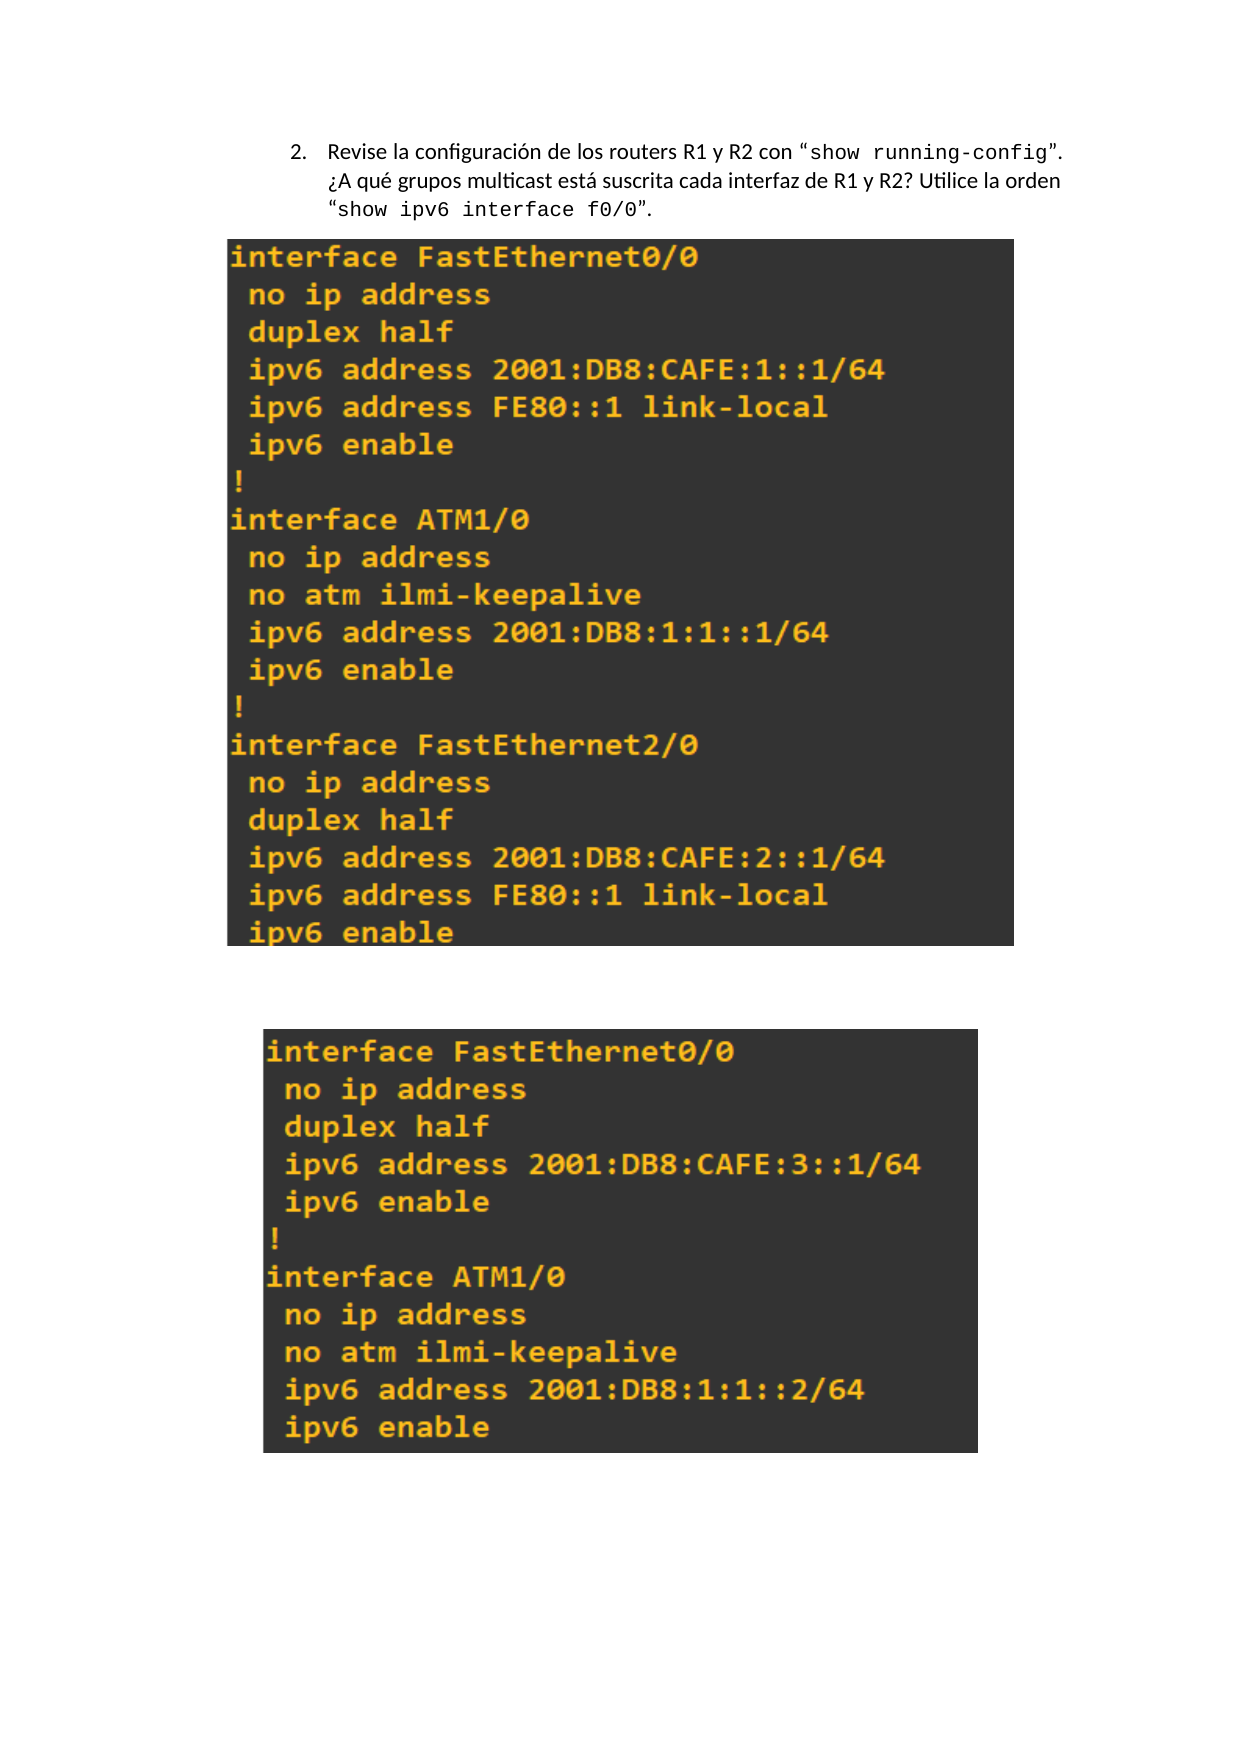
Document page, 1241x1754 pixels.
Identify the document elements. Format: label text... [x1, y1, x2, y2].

list Revise la configuración de los routers R1 y R2 con “show running-config”. ¿A qué grupos multicast está suscrita cada interfaz de R1 y R2? Utilice la orden “show ipv6 interface f0/0”. [290, 137, 1063, 223]
